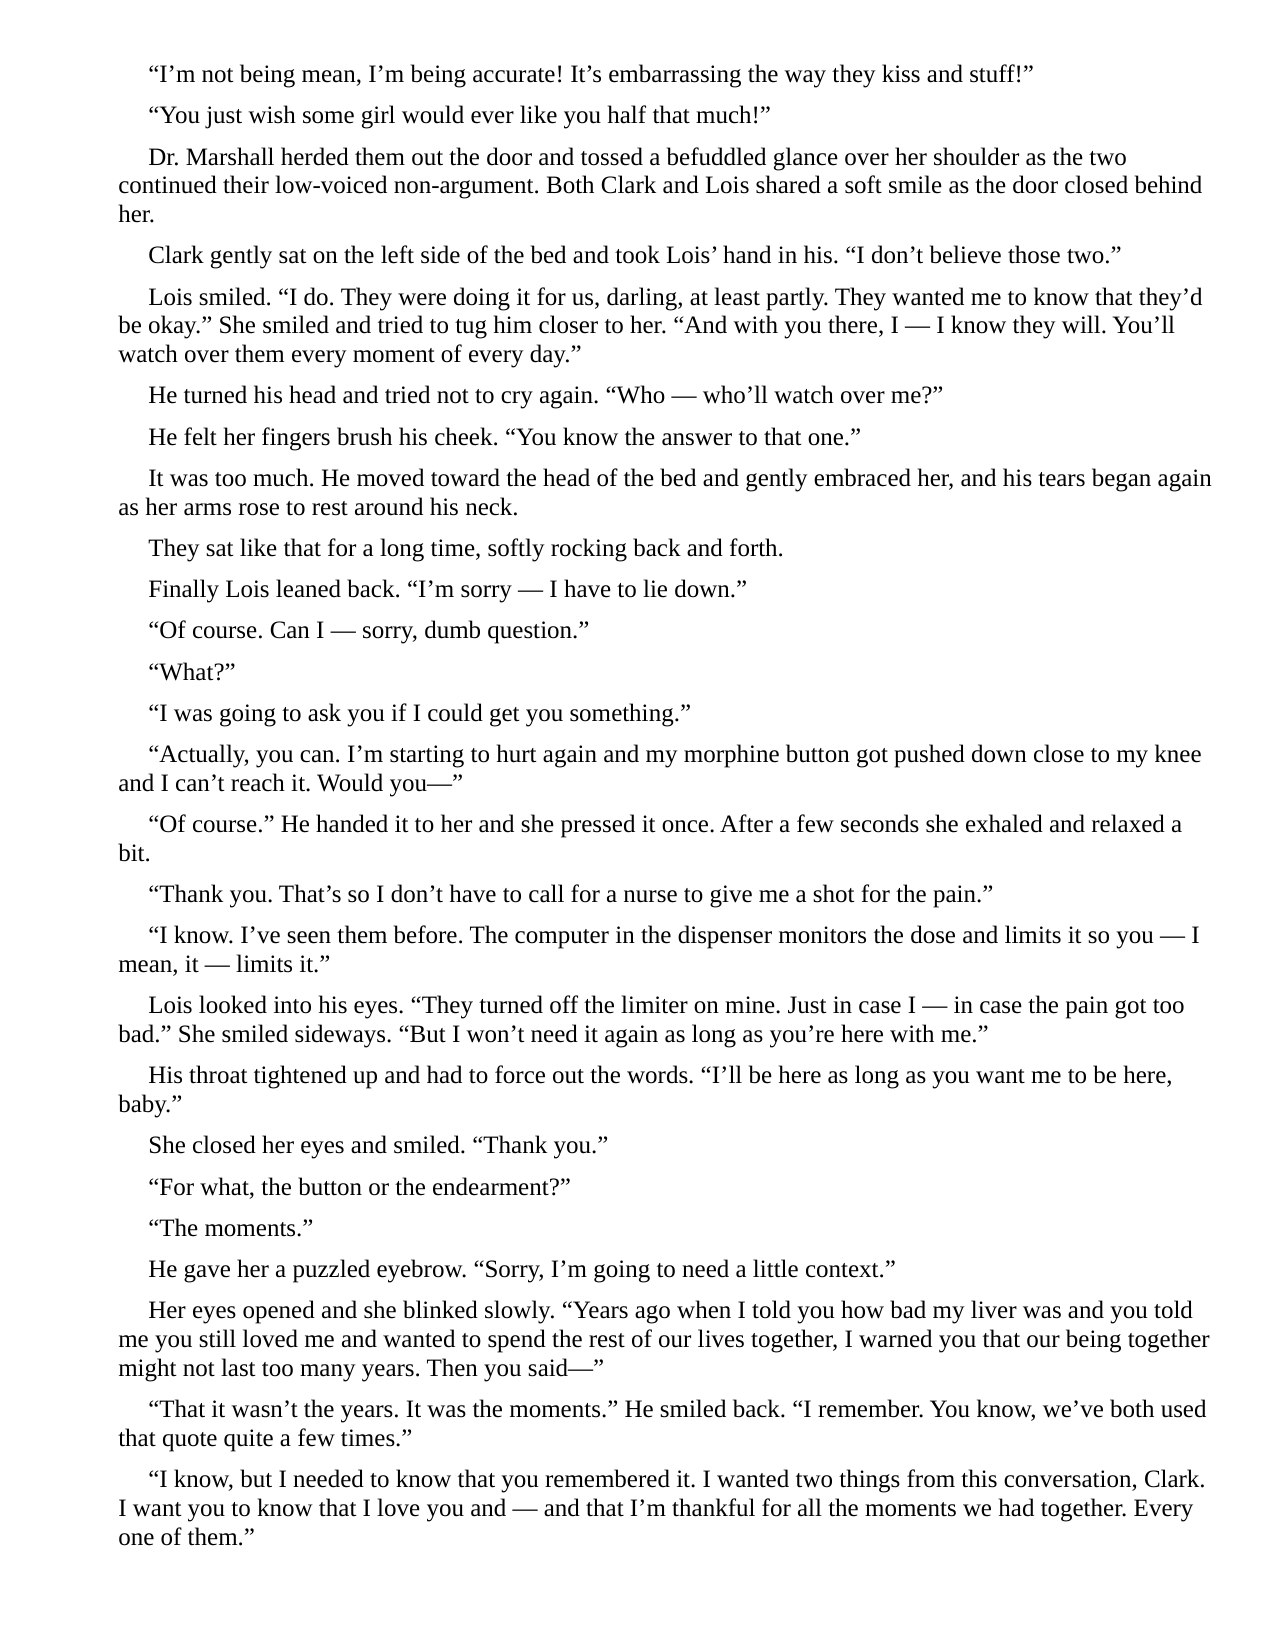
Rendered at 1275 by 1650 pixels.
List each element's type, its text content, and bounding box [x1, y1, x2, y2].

text “I know. I’ve seen them before. The computer in the dispenser monitors the dose and limits it so you — I mean, it — limits it.” [118, 920, 1216, 978]
text His throat tightened up and had to force out the words. “I’ll be here as long as you want me to be here, baby.” [118, 1060, 1216, 1118]
text He felt her fingers brush his cheek. “You know the answer to that one.” [118, 422, 1216, 450]
text “Of course.” He handed it to her and she pressed it once. After a few seconds she exhaled and relaxed a bit. [118, 809, 1216, 867]
text Clark gently sat on the left side of the bed and took Lois’ hand in his. “I don’t believe those two.” [118, 240, 1216, 269]
text “I’m not being mean, I’m being accurate! It’s embarrassing the way they kiss and stuff!” [118, 59, 1216, 88]
text Finally Lois leaned back. “I’m sorry — I have to lie down.” [118, 574, 1216, 603]
text He gave her a puzzled eyebrow. “Sorry, I’m going to need a little context.” [118, 1254, 1216, 1283]
text “I know, but I needed to know that you remembered it. I wanted two things from this conversation, Clark. I want you to know that I love you and — and that I’m thankful for all the moments we had together. Every one of them.” [118, 1464, 1216, 1550]
text “Actually, you can. I’m starting to hurt again and my morphine button got pushed down close to my knee and I can’t reach it. Would you—” [118, 739, 1216, 797]
text He turned his head and tried not to cry again. “Who — who’ll watch over me?” [118, 380, 1216, 409]
text “That it wasn’t the years. It was the moments.” He smiled back. “I remember. You know, we’ve both used that quote quite a few times.” [118, 1394, 1216, 1452]
text She closed her eyes and smiled. “Thank you.” [118, 1130, 1216, 1159]
text Her eyes opened and she blinked slowly. “Years ago when I told you how bad my liver was and you told me you still loved me and wanted to spend the rest of our lives together, I warned you that our being together might not last too many years. Then you said—” [118, 1295, 1216, 1382]
text They sat like that for a long time, softly rocking back and forth. [118, 533, 1216, 562]
text “For what, the button or the endearment?” [118, 1172, 1216, 1200]
text “The moments.” [118, 1213, 1216, 1242]
text Lois looked into his eyes. “They turned off the limiter on mine. Just in case I — in case the pain got too bad.” She smiled sideways. “But I won’t need it again as long as you’re here with me.” [118, 990, 1216, 1048]
text It was too much. He moved toward the head of the bed and gently embraced her, and his tears began again as her arms rose to rest around his neck. [118, 463, 1216, 520]
text “You just wish some girl would ever like you half that much!” [118, 100, 1216, 129]
text “Of course. Can I — sorry, dumb question.” [118, 615, 1216, 644]
text “What?” [118, 657, 1216, 685]
text “I was going to ask you if I could get you something.” [118, 698, 1216, 727]
text “Thank you. That’s so I don’t have to call for a nurse to give me a shot for the pain.” [118, 879, 1216, 908]
text Dr. Marshall herded them out the door and tossed a befuddled glance over her shoulder as the two continued their low-voiced non-argument. Both Clark and Lois shared a soft smile as the door closed behind her. [118, 142, 1216, 228]
text Lois smiled. “I do. They were doing it for us, darling, at least partly. They wanted me to know that they’d be okay.” She smiled and tried to tug him closer to her. “And with you there, I — I know they will. You’ll watch over them every moment of every day.” [118, 282, 1216, 368]
